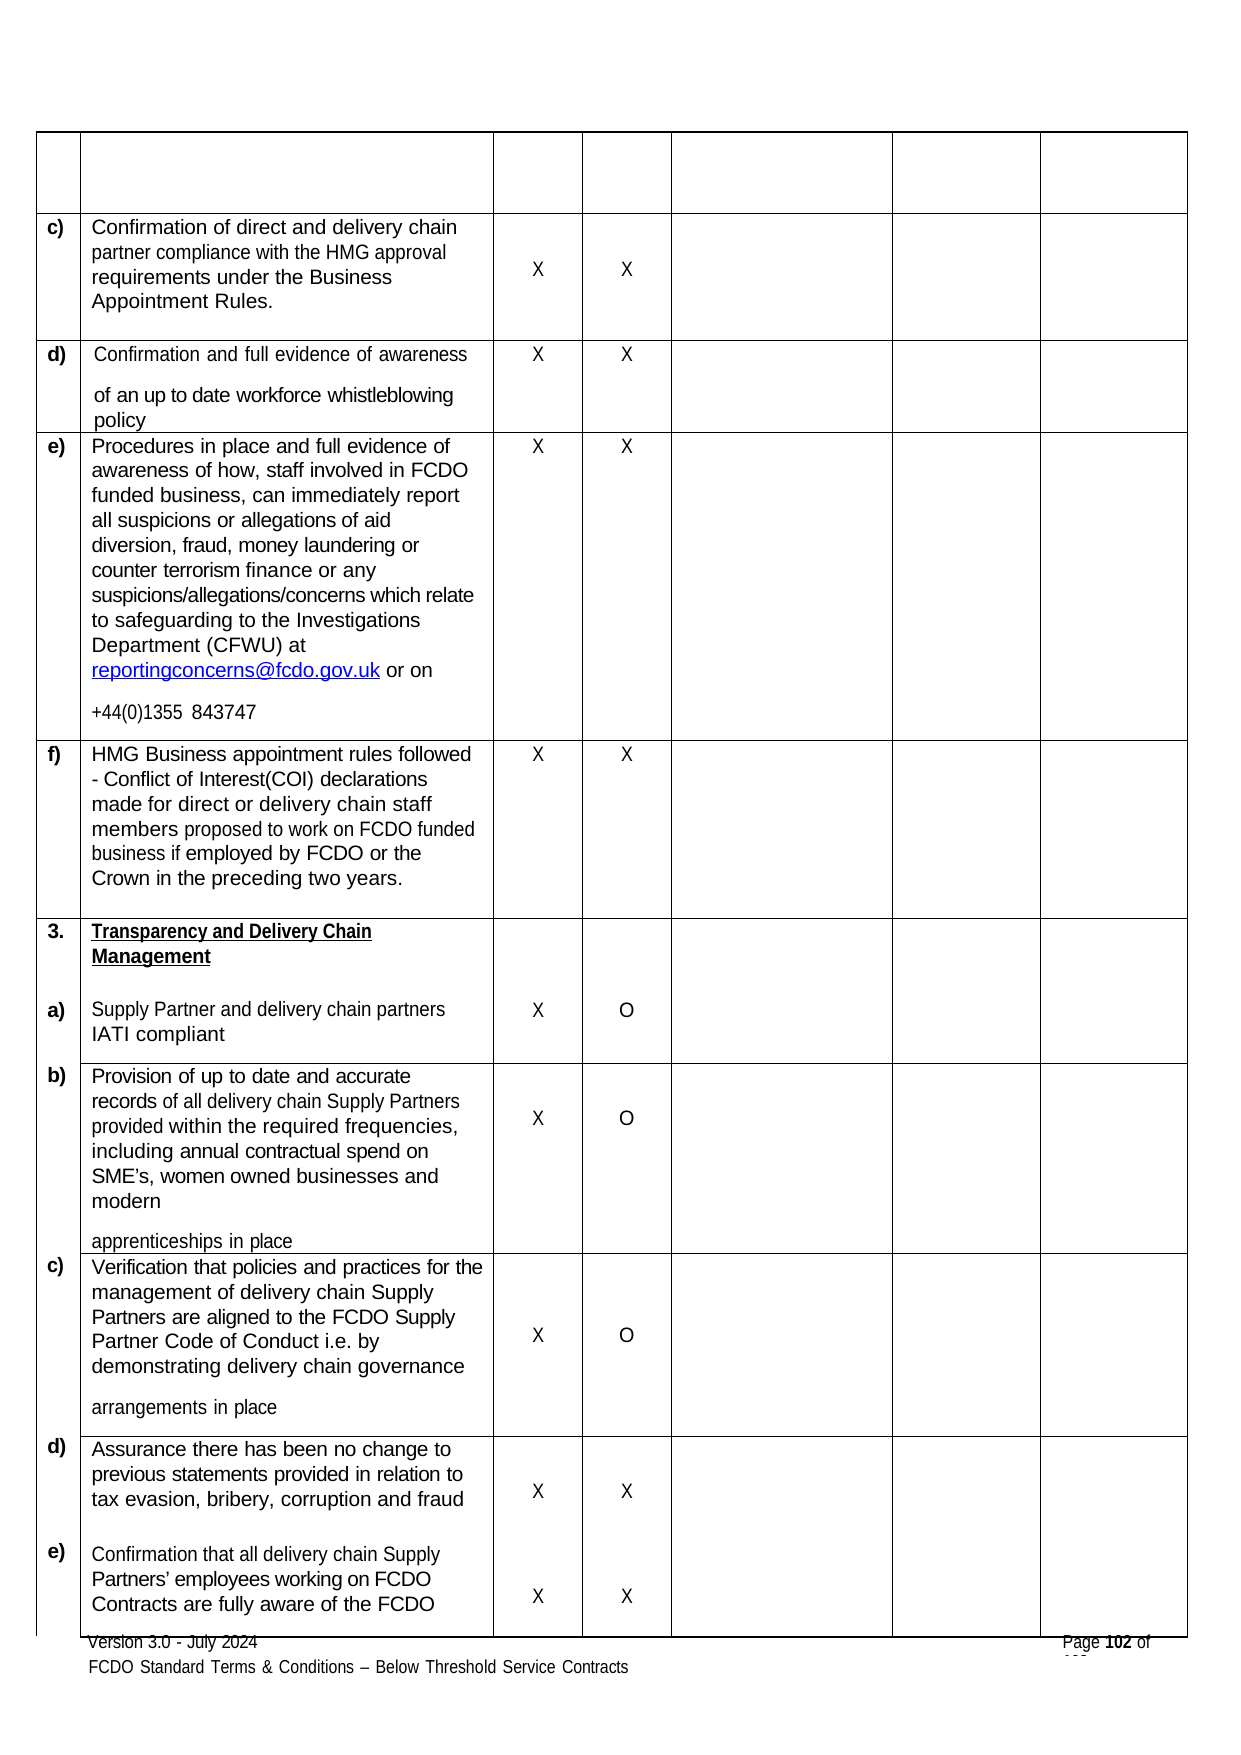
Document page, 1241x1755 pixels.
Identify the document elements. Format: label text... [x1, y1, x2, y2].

table_cell O [583, 1254, 671, 1436]
table_cell Procedures in place and full evidence of awareness of how, staff involved in FCDO funded business, can immediately report all suspicions or allegations of aid diversion, fraud, money laundering or counter terrorism finance or any suspicions/allegations/concerns which relate to safeguarding to the Investigations Department (CFWU) at reportingconcerns@fcdo.gov.uk or on +44(0)1355 843747 [81, 433, 493, 740]
table_cell O [583, 986, 671, 1063]
table_cell a) [37, 986, 80, 1063]
table_cell f) [37, 741, 80, 918]
table_cell [672, 214, 892, 340]
table_cell Assurance there has been no change to previous statements provided in relation to tax evasion, bribery, corruption and fraud [81, 1437, 493, 1529]
table_cell X [583, 341, 671, 432]
table_cell [1041, 919, 1187, 1063]
table_cell O [583, 1064, 671, 1253]
table_cell [893, 214, 1040, 340]
table_cell X [494, 1437, 582, 1529]
table_cell [672, 741, 892, 918]
table_cell [583, 919, 671, 986]
table_cell [672, 1437, 892, 1636]
table_cell [1041, 433, 1187, 740]
table_cell [494, 919, 582, 986]
table_cell [672, 1064, 892, 1253]
table_header [583, 133, 671, 213]
table_header [893, 133, 1040, 213]
table_cell e) [37, 433, 80, 740]
table_cell e) [37, 1529, 80, 1636]
table_cell X [494, 1254, 582, 1436]
table_cell [1041, 341, 1187, 432]
table_cell Verification that policies and practices for the management of delivery chain Supply Partners are aligned to the FCDO Supply Partner Code of Conduct i.e. by demonstrating delivery chain governance arrangements in place [81, 1254, 493, 1436]
table_cell [1041, 1064, 1187, 1253]
table_cell Confirmation of direct and delivery chain partner compliance with the HMG approval requirements under the Business Appointment Rules. [81, 214, 493, 340]
table_cell Confirmation that all delivery chain Supply Partners’ employees working on FCDO Contracts are fully aware of the FCDO [81, 1529, 493, 1636]
table_cell [1041, 214, 1187, 340]
table_cell [1041, 1437, 1187, 1636]
table_cell X [583, 214, 671, 340]
table_header [1041, 133, 1187, 213]
table_cell d) [37, 1436, 80, 1529]
table_header [37, 133, 80, 213]
table_cell X [583, 433, 671, 740]
table_cell Supply Partner and delivery chain partners IATI compliant [81, 986, 493, 1063]
table_cell [672, 341, 892, 432]
table_cell [893, 1437, 1040, 1636]
table_cell Transparency and Delivery Chain Management [81, 919, 493, 986]
table_cell X [494, 986, 582, 1063]
table_cell [672, 919, 892, 1063]
table_cell X [494, 1064, 582, 1253]
table_header [81, 133, 493, 213]
table_cell [893, 341, 1040, 432]
table_cell [893, 741, 1040, 918]
table_cell X [583, 1437, 671, 1529]
table_cell [672, 1254, 892, 1436]
table_cell [1041, 741, 1187, 918]
table_cell [893, 433, 1040, 740]
table_cell X [494, 741, 582, 918]
table_cell X [494, 433, 582, 740]
table_cell 3. [37, 919, 80, 986]
table_cell [672, 433, 892, 740]
table_header [494, 133, 582, 213]
table_cell [1041, 1254, 1187, 1436]
table_cell c) [37, 1253, 80, 1436]
table_cell b) [37, 1063, 80, 1253]
table_cell X [583, 1529, 671, 1636]
table_cell [893, 919, 1040, 1063]
table_cell [893, 1064, 1040, 1253]
table_cell c) [37, 214, 80, 340]
table_cell d) [37, 341, 80, 432]
table_cell X [494, 214, 582, 340]
table_cell HMG Business appointment rules followed - Conflict of Interest(COI) declarations made for direct or delivery chain staff members proposed to work on FCDO funded business if employed by FCDO or the Crown in the preceding two years. [81, 741, 493, 918]
table_cell X [494, 341, 582, 432]
table_header [672, 133, 892, 213]
table_cell Provision of up to date and accurate records of all delivery chain Supply Partners provided within the required frequencies, including annual contractual spend on SME’s, women owned businesses and modern apprenticeships in place [81, 1064, 493, 1253]
table_cell X [494, 1529, 582, 1633]
table_cell X [583, 741, 671, 918]
table_cell Confirmation and full evidence of awareness of an up to date workforce whistleblowing policy [81, 341, 493, 432]
table_cell [893, 1254, 1040, 1436]
